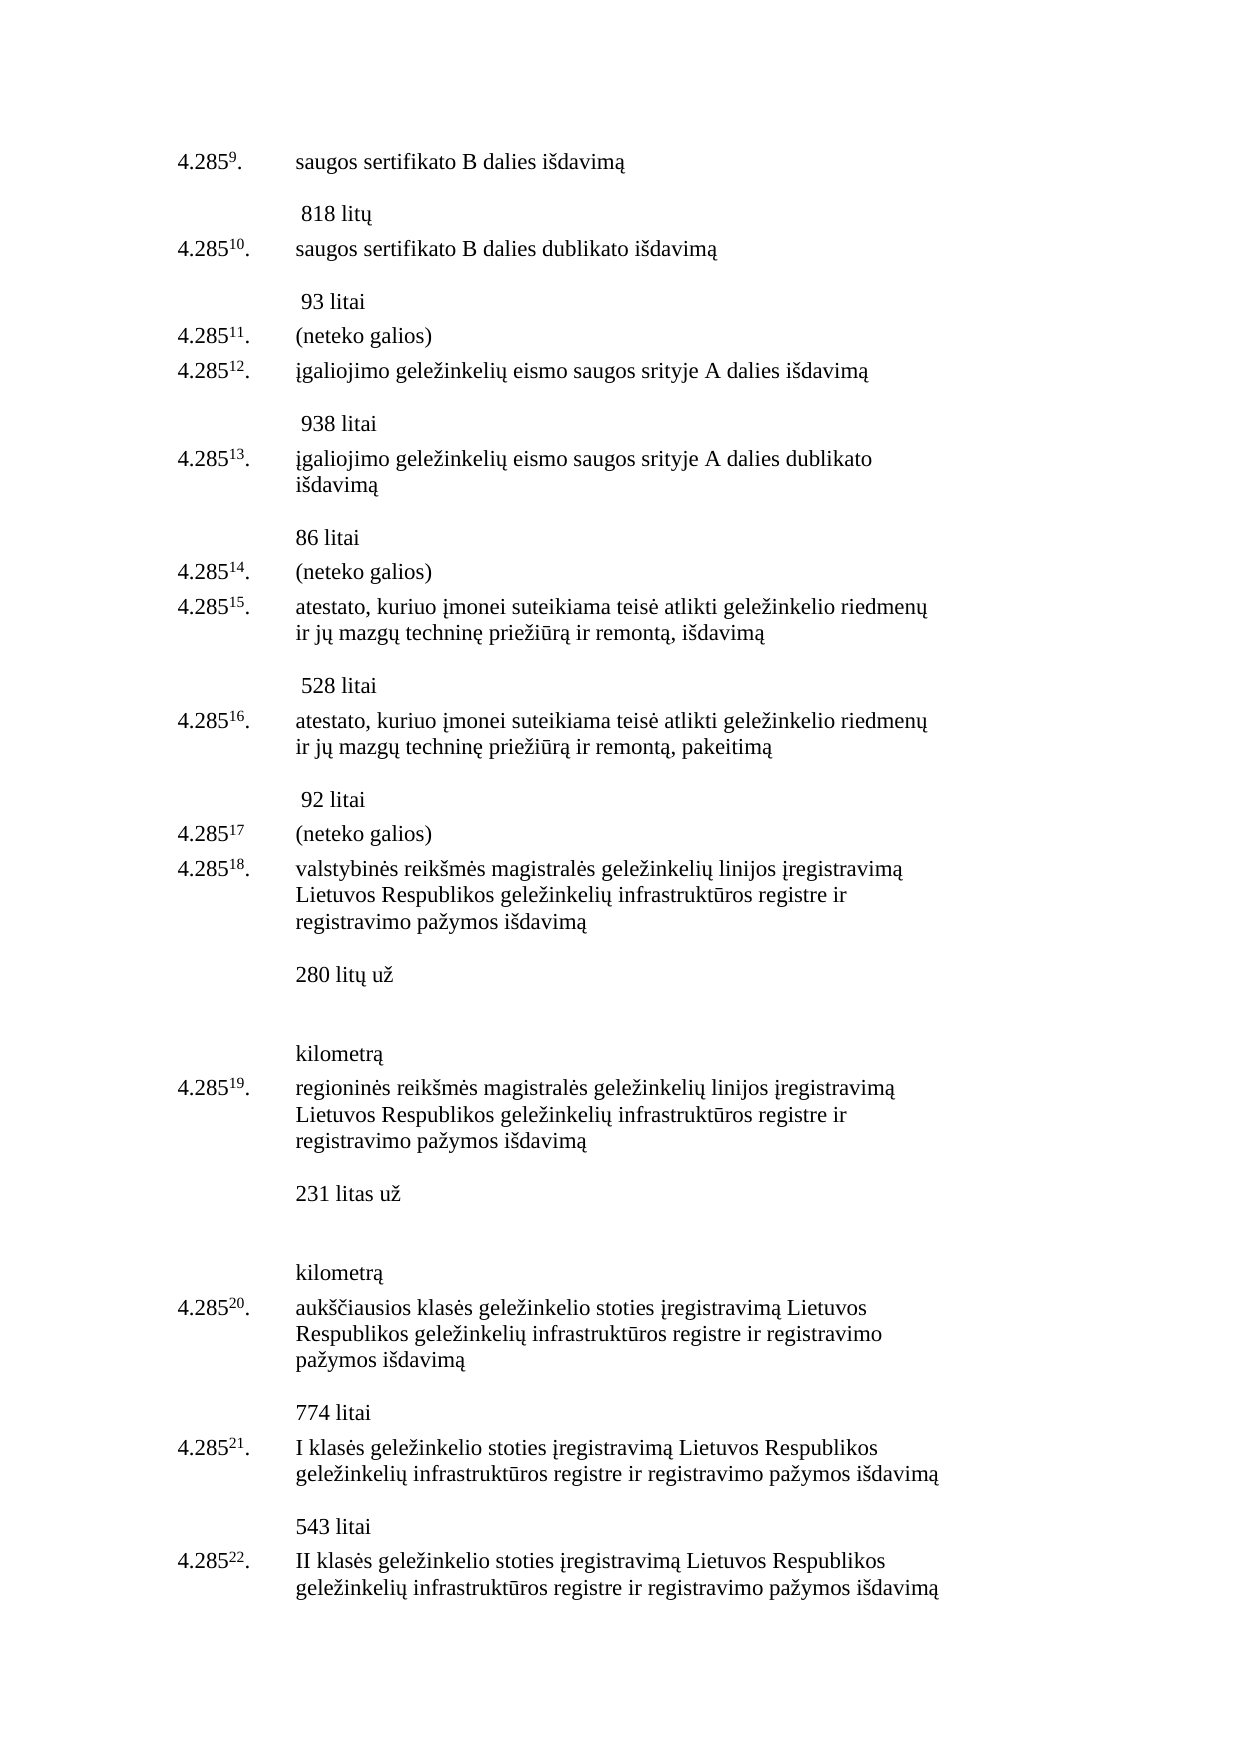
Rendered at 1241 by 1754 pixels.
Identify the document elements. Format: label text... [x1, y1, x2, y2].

text 4.28513. įgaliojimo geležinkelių eismo saugos srityje A dalies dublikato išdavimą 86 litai [177, 444, 930, 550]
text 4.28517 (neteko galios) [177, 821, 945, 847]
text 4.28512. įgaliojimo geležinkelių eismo saugos srityje A dalies išdavimą 938 litai [177, 357, 930, 436]
text 4.28511. (neteko galios) [177, 322, 1122, 349]
text 4.28515. atestato, kuriuo įmonei suteikiama teisė atlikti geležinkelio riedmenų ir jų mazgų techninę priežiūrą ir remontą, išdavimą 528 litai [177, 593, 930, 698]
text 4.2859. saugos sertifikato B dalies išdavimą 818 litų [177, 148, 930, 227]
text 4.28510. saugos sertifikato B dalies dublikato išdavimą 93 litai [177, 235, 930, 314]
text 4.28514. (neteko galios) [177, 558, 1122, 585]
text 4.28522. II klasės geležinkelio stoties įregistravimą Lietuvos Respublikos geležinkelių infrastruktūros registre ir registravimo pažymos išdavimą [177, 1547, 945, 1600]
text 4.28521. I klasės geležinkelio stoties įregistravimą Lietuvos Respublikos geležinkelių infrastruktūros registre ir registravimo pažymos išdavimą 543 litai [177, 1434, 945, 1539]
text 4.28519. regioninės reikšmės magistralės geležinkelių linijos įregistravimą Lietuvos Respublikos geležinkelių infrastruktūros registre ir registravimo pažymos išdavimą 231 litas už kilometrą [177, 1074, 945, 1285]
text 4.28520. aukščiausios klasės geležinkelio stoties įregistravimą Lietuvos Respublikos geležinkelių infrastruktūros registre ir registravimo pažymos išdavimą 774 litai [177, 1293, 945, 1425]
text 4.28518. valstybinės reikšmės magistralės geležinkelių linijos įregistravimą Lietuvos Respublikos geležinkelių infrastruktūros registre ir registravimo pažymos išdavimą 280 litų už kilometrą [177, 855, 945, 1066]
text 4.28516. atestato, kuriuo įmonei suteikiama teisė atlikti geležinkelio riedmenų ir jų mazgų techninę priežiūrą ir remontą, pakeitimą 92 litai [177, 707, 930, 812]
